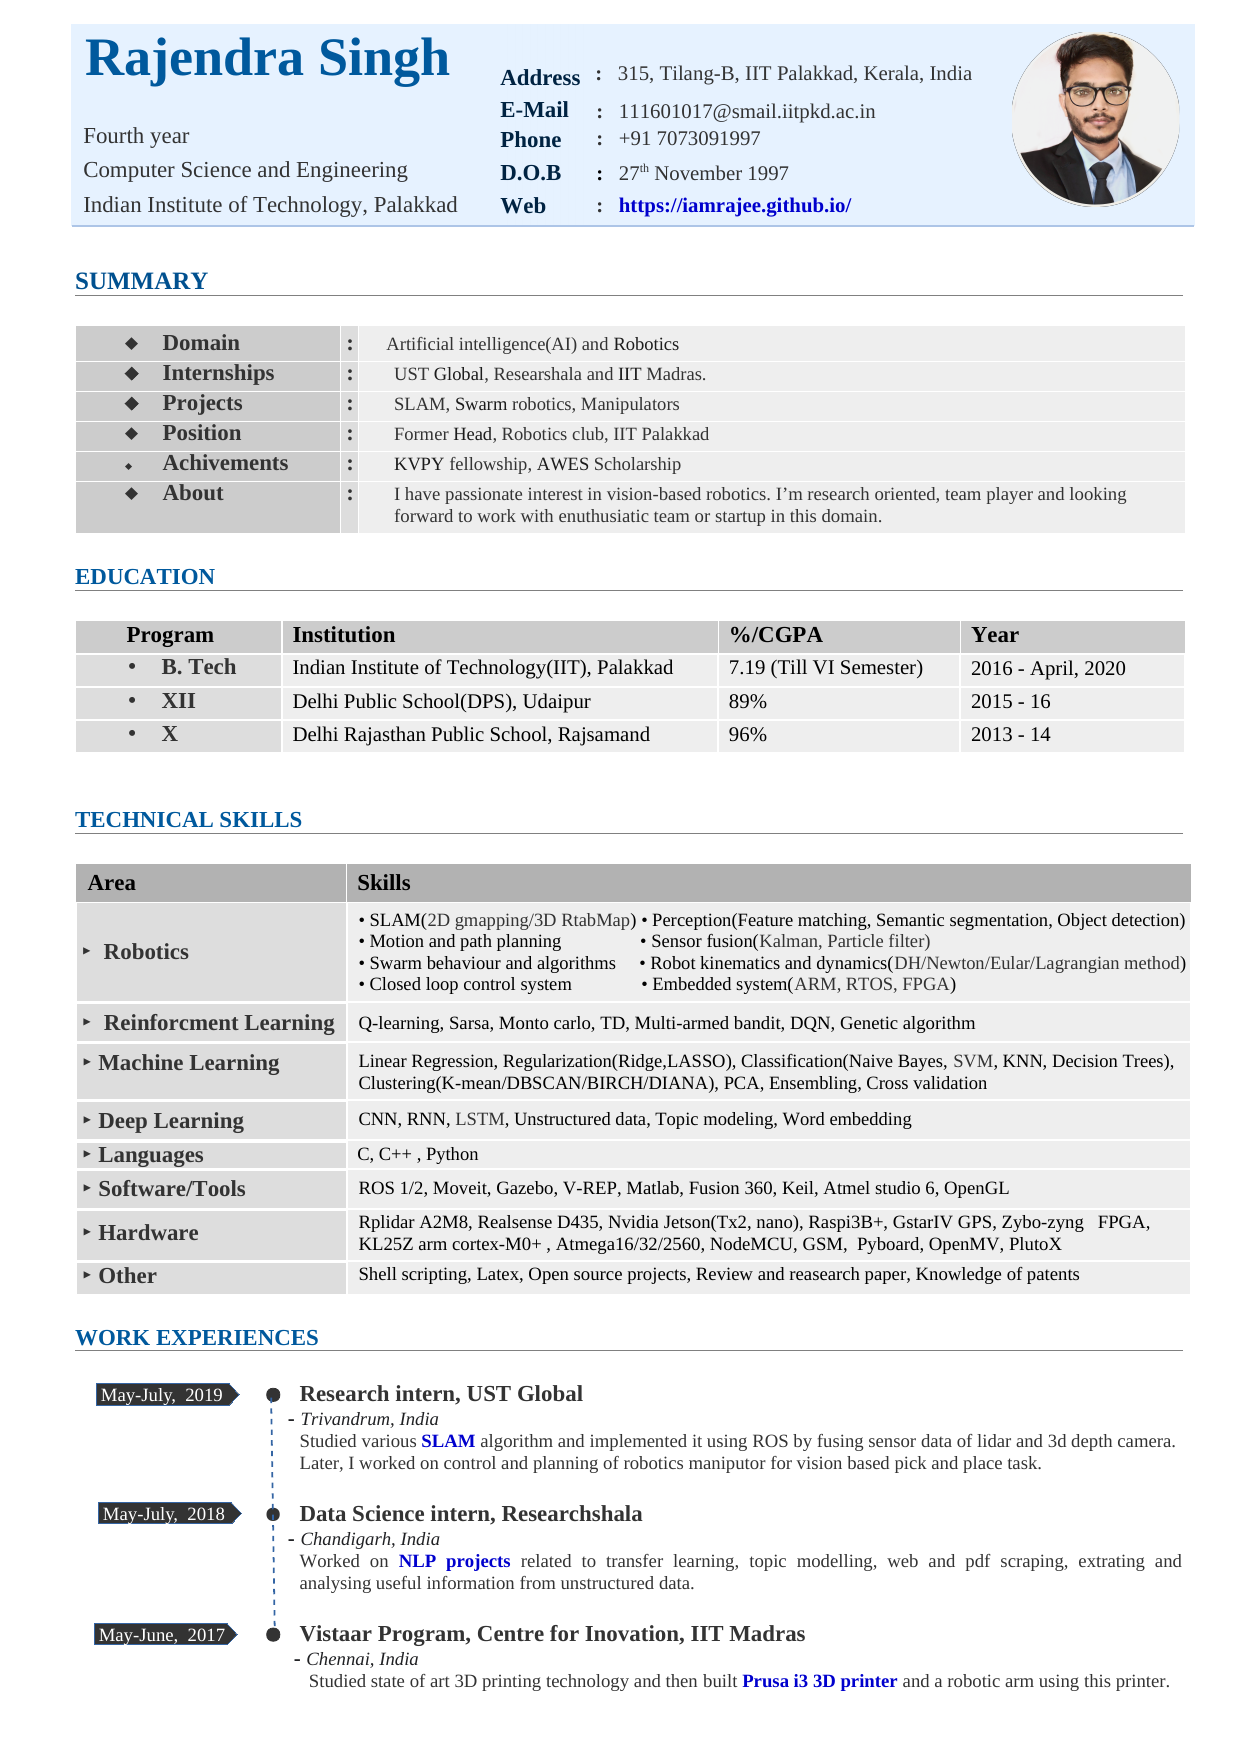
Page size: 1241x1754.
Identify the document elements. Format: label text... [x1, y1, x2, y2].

table_cell E-Mail Phone [500, 96, 590, 159]
table_header Domain [76, 326, 340, 361]
table_cell • SLAM(2D gmapping/3D RtabMap) • Perception(Feature matching, Semantic segmentation, Object detection) • Motion and path planning • Sensor fusion(Kalman, Particle filter) • Swarm behaviour and algorithms • Robot kinematics and dynamics(DH/Newton/Eular/Lagrangian method) • Closed loop control system • Embedded system(ARM, RTOS, FPGA) [348, 903, 1190, 1001]
table_cell Delhi Public School(DPS), Udaipur [283, 688, 717, 719]
table_header Institution [283, 621, 718, 653]
table_cell : [341, 392, 358, 421]
table_cell Projects [76, 392, 340, 421]
table_cell SLAM, Swarm robotics, Manipulators [359, 392, 1185, 421]
table_cell : 111601017@smail.iitpkd.ac.in : +91 7073091997 [590, 96, 1012, 159]
table_header Year [961, 621, 1185, 653]
table_cell ROS 1/2, Moveit, Gazebo, V-REP, Matlab, Fusion 360, Keil, Atmel studio 6, OpenGL [348, 1170, 1190, 1208]
table_cell Indian Institute of Technology(IIT), Palakkad [283, 655, 717, 686]
table_cell Q-learning, Sarsa, Monto carlo, TD, Multi-armed bandit, DQN, Genetic algorithm [348, 1003, 1190, 1041]
table_cell Internships [76, 362, 340, 391]
table_header Rajendra Singh [72, 24, 500, 96]
table_cell ‣ Machine Learning [77, 1044, 346, 1099]
table_header Artificial intelligence(AI) and Robotics [359, 326, 1185, 361]
table_cell Position [76, 422, 340, 451]
table_cell C, C++ , Python [348, 1141, 1190, 1168]
text WORK EXPERIENCES [75, 1324, 1183, 1350]
table_cell KVPY fellowship, AWES Scholarship [359, 452, 1185, 481]
table_cell About [76, 482, 340, 533]
table_cell : [341, 362, 358, 391]
table_cell Computer Science and Engineering [72, 159, 500, 191]
table_cell ‣ Hardware [77, 1211, 346, 1260]
list - Trivandrum, India [252, 1406, 1183, 1430]
table_cell Shell scripting, Latex, Open source projects, Review and reasearch paper, Knowledge of patents [348, 1262, 1190, 1294]
table_cell ‣ Deep Learning [77, 1102, 346, 1139]
table_cell ‣ Languages [77, 1143, 346, 1168]
table_cell UST Global, Researshala and IIT Madras. [359, 362, 1185, 391]
table_cell I have passionate interest in vision-based robotics. I’m research oriented, team player and looking forward to work with enuthusiatic team or startup in this domain. [359, 482, 1185, 533]
list - Chennai, India [258, 1646, 1183, 1670]
table_header Area [76, 864, 346, 902]
text SUMMARY [75, 266, 1183, 295]
table_cell D.O.B [500, 159, 590, 191]
table_cell 2015 - 16 [961, 688, 1184, 719]
list Research intern, UST Global [264, 1380, 1183, 1406]
table_cell Indian Institute of Technology, Palakkad [72, 191, 500, 225]
table_header Program [76, 621, 281, 653]
table_cell : 27th November 1997 [590, 159, 1012, 191]
list Studied state of art 3D printing technology and then built Prusa i3 3D printer and a robotic arm using this printer. [264, 1670, 1183, 1692]
table_header : [341, 326, 358, 361]
table_cell ‣ Software/Tools [77, 1171, 346, 1208]
table_cell Web [500, 191, 590, 225]
list - Chandigarh, India [252, 1526, 1183, 1550]
table_cell : [341, 482, 358, 533]
table_cell Delhi Rajasthan Public School, Rajsamand [283, 721, 717, 752]
table_cell X [76, 721, 281, 752]
table_cell [1180, 159, 1194, 191]
table_cell 96% [719, 721, 959, 752]
table_cell 7.19 (Till VI Semester) [719, 655, 959, 686]
table_cell XII [76, 688, 281, 719]
table_cell ‣ Reinforcment Learning [77, 1004, 346, 1041]
list Vistaar Program, Centre for Inovation, IIT Madras [264, 1620, 1183, 1646]
table_cell ‣ Robotics [77, 903, 346, 1001]
table_cell : https://iamrajee.github.io/ [590, 191, 1194, 225]
table_cell Rplidar A2M8, Realsense D435, Nvidia Jetson(Tx2, nano), Raspi3B+, GstarIV GPS, Zybo-zyng FPGA, KL25Z arm cortex-M0+ , Atmega16/32/2560, NodeMCU, GSM, Pyboard, OpenMV, PlutoX [348, 1210, 1190, 1260]
table_cell Former Head, Robotics club, IIT Palakkad [359, 422, 1185, 451]
table_cell ‣ Other [77, 1263, 346, 1294]
table_cell B. Tech [76, 655, 281, 686]
list Studied various SLAM algorithm and implemented it using ROS by fusing sensor data of lidar and 3d depth camera. Later, I worked on control and planning of robotics maniputor for vision based pick and place task. [264, 1430, 1183, 1473]
table_cell 2013 - 14 [961, 721, 1184, 752]
list Data Science intern, Researchshala [264, 1500, 1183, 1526]
picture [1012, 32, 1180, 207]
table_cell CNN, RNN, LSTM, Unstructured data, Topic modeling, Word embedding [348, 1101, 1190, 1139]
list Worked on NLP projects related to transfer learning, topic modelling, web and pdf scraping, extrating and analysing useful information from unstructured data. [264, 1550, 1183, 1593]
table_header Address [500, 24, 590, 96]
table_cell Achivements [76, 452, 340, 481]
table_cell : [341, 422, 358, 451]
text TECHNICAL SKILLS [75, 807, 1183, 833]
table_header Skills [347, 864, 1191, 902]
table_cell Linear Regression, Regularization(Ridge,LASSO), Classification(Naive Bayes, SVM, KNN, Decision Trees), Clustering(K-mean/DBSCAN/BIRCH/DIANA), PCA, Ensembling, Cross validation [348, 1043, 1190, 1099]
table_cell 2016 - April, 2020 [961, 655, 1184, 686]
table_header : 315, Tilang-B, IIT Palakkad, Kerala, India [590, 24, 1194, 96]
table_header %/CGPA [719, 621, 960, 653]
table_cell Fourth year [72, 96, 500, 159]
text EDUCATION [75, 563, 1183, 590]
table_cell : [341, 452, 358, 481]
table_cell 89% [719, 688, 959, 719]
